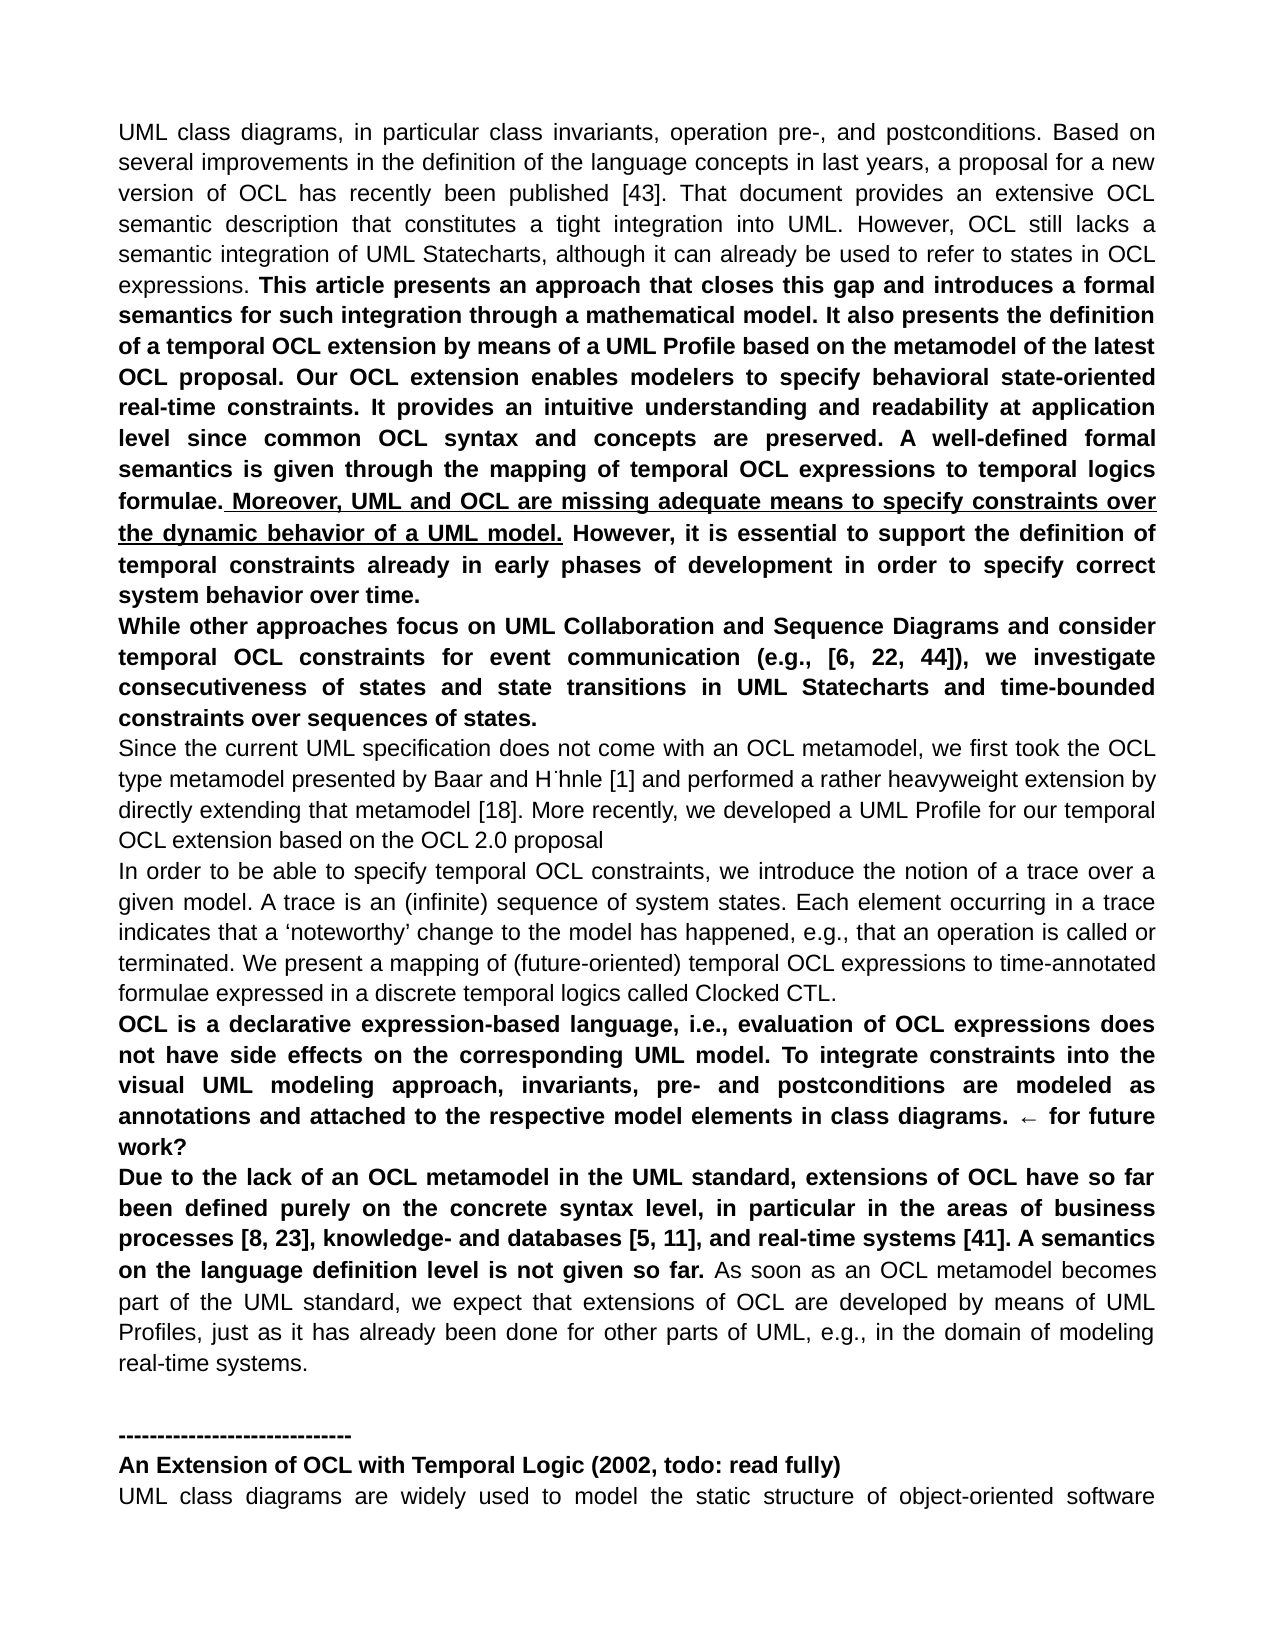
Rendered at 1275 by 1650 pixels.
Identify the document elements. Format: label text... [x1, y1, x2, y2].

text Since the current UML specification does not come with an OCL metamodel, we first took the OCL type metamodel presented by Baar and H ̈hnle [1] and performed a rather heavyweight extension by directly extending that metamodel [18]. More recently, we developed a UML Profile for our temporal OCL extension based on the OCL 2.0 proposal [118, 735, 1157, 853]
text In order to be able to specify temporal OCL constraints, we introduce the notion of a trace over a given model. A trace is an (infinite) sequence of system states. Each element occurring in a trace indicates that a ‘noteworthy’ change to the model has happened, e.g., that an operation is called or terminated. We present a mapping of (future-oriented) temporal OCL expressions to time-annotated formulae expressed in a discrete temporal logics called Clocked CTL. [118, 857, 1157, 1007]
text OCL is a declarative expression-based language, i.e., evaluation of OCL expressions does not have side effects on the corresponding UML model. To integrate constraints into the visual UML modeling approach, invariants, pre- and postconditions are modeled as annotations and attached to the respective model elements in class diagrams. ← for future work? [118, 1010, 1157, 1160]
text While other approaches focus on UML Collaboration and Sequence Diagrams and consider temporal OCL constraints for event communication (e.g., [6, 22, 44]), we investigate consecutiveness of states and state transitions in UML Statecharts and time-bounded constraints over sequences of states. [118, 612, 1157, 731]
text UML class diagrams are widely used to model the static structure of object-oriented software [118, 1482, 1157, 1509]
text ------------------------------ [118, 1421, 1157, 1448]
text UML class diagrams, in particular class invariants, operation pre-, and postconditions. Based on several improvements in the definition of the language concepts in last years, a proposal for a new version of OCL has recently been published [43]. That document provides an extensive OCL semantic description that constitutes a tight integration into UML. However, OCL still lacks a semantic integration of UML Statecharts, although it can already be used to refer to states in OCL expressions. This article presents an approach that closes this gap and introduces a formal semantics for such integration through a mathematical model. It also presents the definition of a temporal OCL extension by means of a UML Profile based on the metamodel of the latest OCL proposal. Our OCL extension enables modelers to specify behavioral state-oriented real-time constraints. It provides an intuitive understanding and readability at application level since common OCL syntax and concepts are preserved. A well-defined formal semantics is given through the mapping of temporal OCL expressions to temporal logics formulae. Moreover, UML and OCL are missing adequate means to specify constraints over the dynamic behavior of a UML model. However, it is essential to support the definition of temporal constraints already in early phases of development in order to specify correct system behavior over time. [118, 118, 1157, 608]
text Due to the lack of an OCL metamodel in the UML standard, extensions of OCL have so far been defined purely on the concrete syntax level, in particular in the areas of business processes [8, 23], knowledge- and databases [5, 11], and real-time systems [41]. A semantics on the language definition level is not given so far. As soon as an OCL metamodel becomes part of the UML standard, we expect that extensions of OCL are developed by means of UML Profiles, just as it has already been done for other parts of UML, e.g., in the domain of modeling real-time systems. [118, 1163, 1157, 1376]
text An Extension of OCL with Temporal Logic (2002, todo: read fully) [118, 1452, 1157, 1479]
